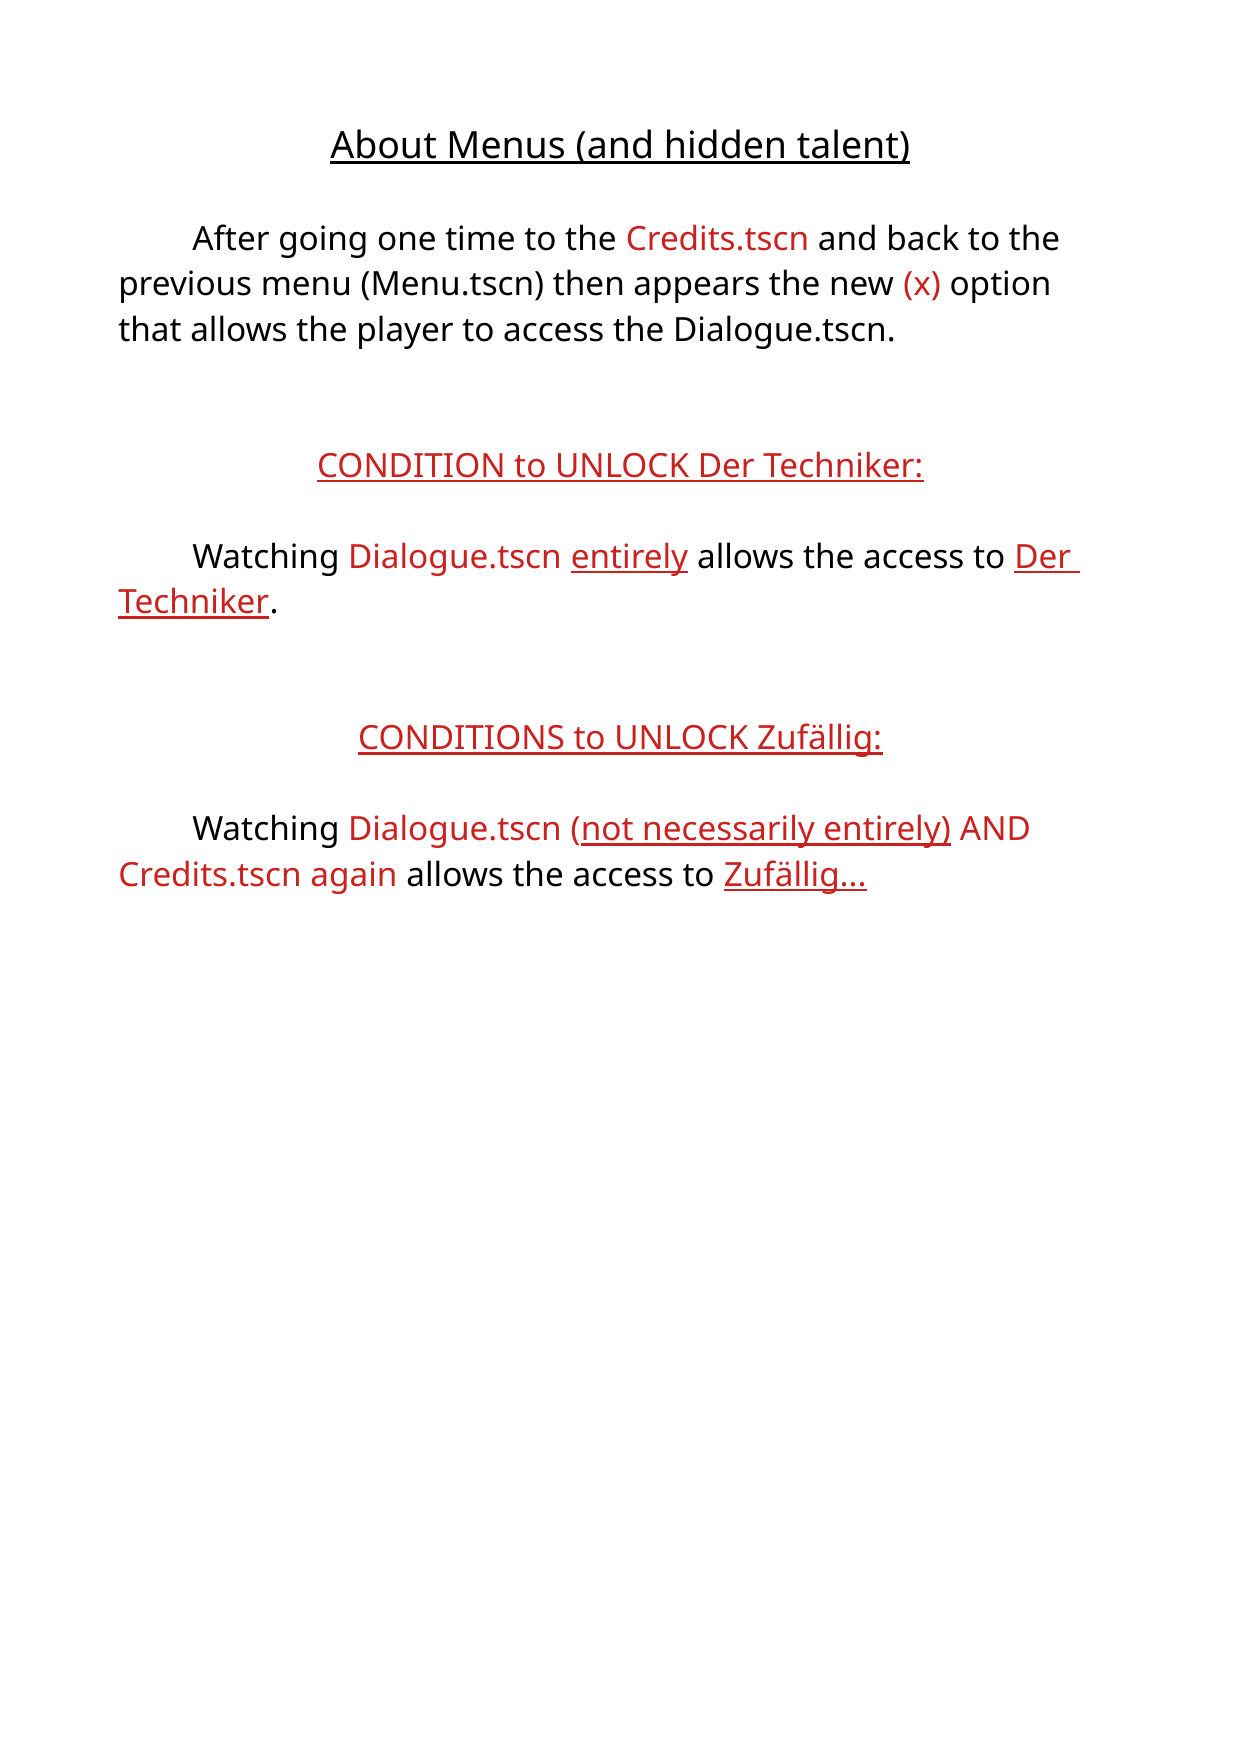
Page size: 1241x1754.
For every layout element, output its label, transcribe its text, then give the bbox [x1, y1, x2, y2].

text Watching Dialogue.tscn entirely allows the access to Der Techniker. [118, 532, 1122, 623]
text CONDITIONS to UNLOCK Zufällig: [118, 714, 1122, 759]
text Watching Dialogue.tscn (not necessarily entirely) AND Credits.tscn again allows the access to Zufällig... [118, 805, 1122, 896]
text CONDITION to UNLOCK Der Techniker: [118, 442, 1122, 487]
text About Menus (and hidden talent) [118, 118, 1122, 169]
text After going one time to the Credits.tscn and back to the previous menu (Menu.tscn) then appears the new (x) option that allows the player to access the Dialogue.tscn. [118, 214, 1122, 351]
